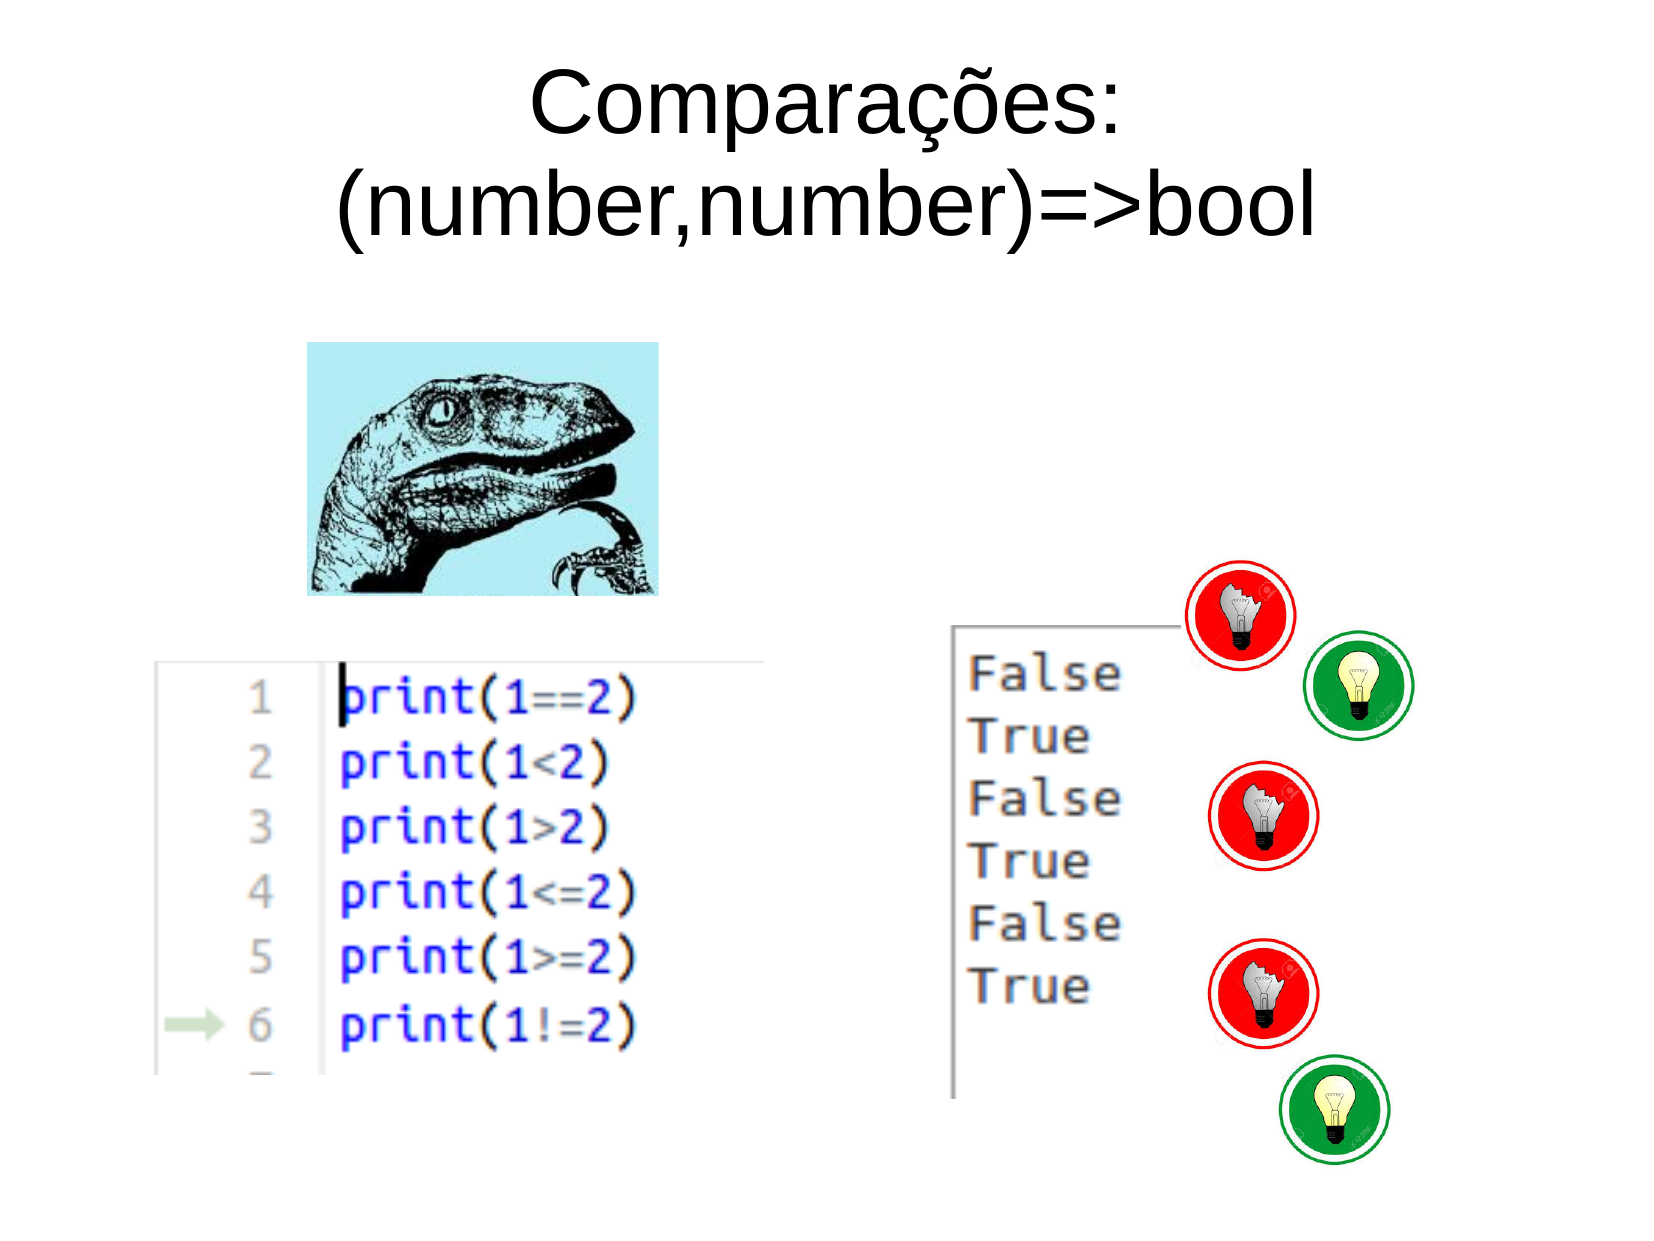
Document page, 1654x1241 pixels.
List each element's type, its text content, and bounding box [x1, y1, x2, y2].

title Comparações: (number,number)=>bool [82, 49, 1571, 257]
picture [897, 555, 1430, 1169]
picture [118, 661, 765, 1075]
picture [307, 342, 659, 596]
